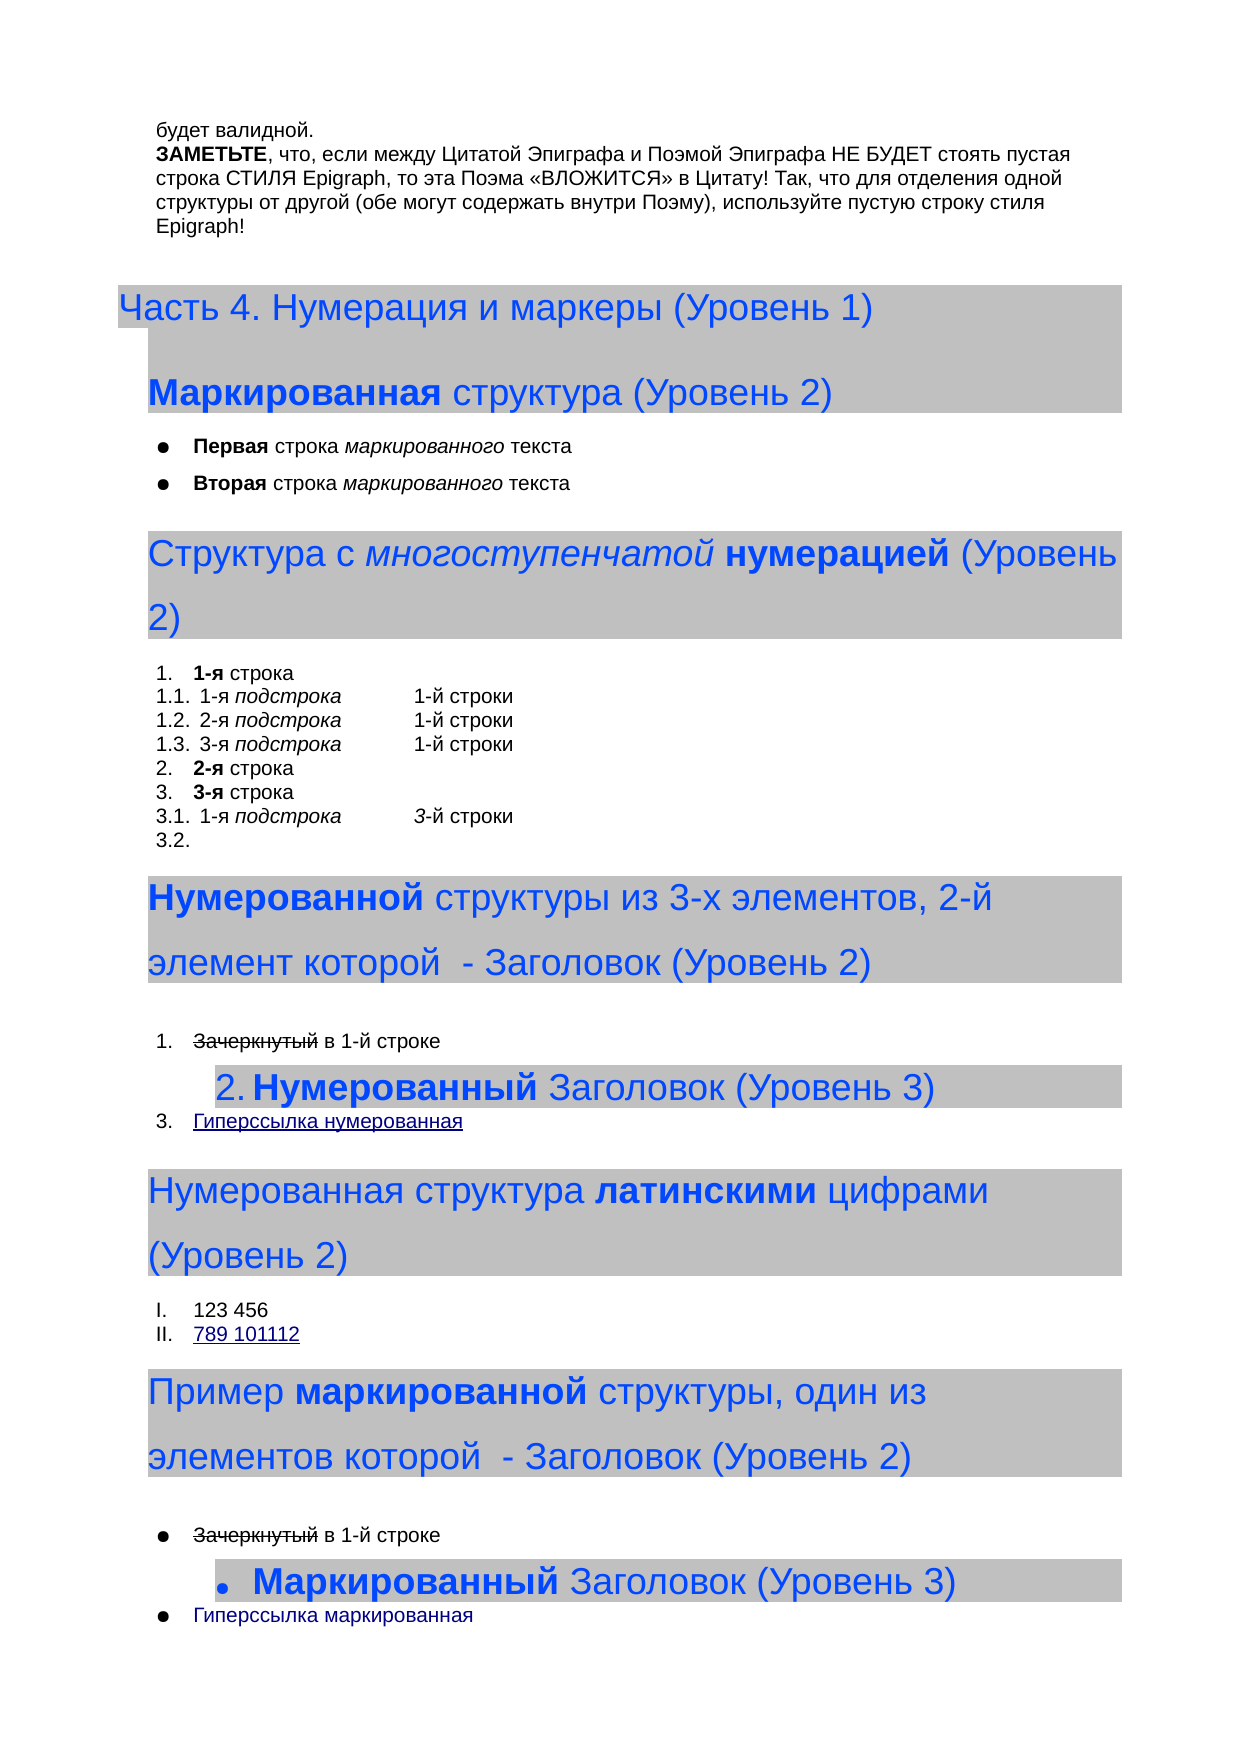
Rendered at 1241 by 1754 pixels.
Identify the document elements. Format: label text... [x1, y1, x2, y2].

list Гиперссылка нумерованная [156, 1108, 1122, 1132]
text Пример маркированной структуры, один из элементов которой - Заголовок (Уровень 2) [148, 1369, 1122, 1477]
text Часть 4. Нумерация и маркеры (Уровень 1) [118, 285, 1122, 328]
text Нумерованная структура латинскими цифрами (Уровень 2) [148, 1169, 1122, 1276]
list 2-я подстрока 1-й строки [156, 708, 1122, 732]
list 1-я подстрока 1-й строки [156, 684, 1122, 708]
list 789 101112 [156, 1322, 1122, 1346]
list Нумерованный Заголовок (Уровень 3) [215, 1065, 1122, 1108]
list Маркированный Заголовок (Уровень 3) [215, 1559, 1122, 1602]
text Нумерованной структуры из 3-х элементов, 2-й элемент которой - Заголовок (Уровень 2) [148, 876, 1122, 983]
list 3-я строка [156, 780, 1122, 804]
list 1-я строка [156, 660, 1122, 684]
list будет валидной. [118, 118, 1122, 142]
list 3-я подстрока 1-й строки [156, 732, 1122, 756]
list 1-я подстрока 3-й строки [156, 804, 1122, 828]
list Гиперссылка маркированная [156, 1602, 1122, 1626]
list Зачеркнутый в 1-й строке [156, 1523, 1122, 1547]
list Вторая строка маркированного текста [156, 471, 1122, 495]
list 123 456 [156, 1298, 1122, 1322]
text Структура с многоступенчатой нумерацией (Уровень 2) [148, 531, 1122, 639]
text Маркированная структура (Уровень 2) [148, 370, 1122, 413]
list 2-я строка [156, 756, 1122, 780]
list ЗАМЕТЬТЕ, что, если между Цитатой Эпиграфа и Поэмой Эпиграфа НЕ БУДЕТ стоять пустая строка СТИЛЯ Epigraph, то эта Поэма «ВЛОЖИТСЯ» в Цитату! Так, что для отделения одной структуры от другой (обе могут содержать внутри Поэму), используйте пустую строку стиля Epigraph! [118, 142, 1122, 238]
list Зачеркнутый в 1-й строке [156, 1029, 1122, 1053]
list Первая строка маркированного текста [156, 434, 1122, 458]
